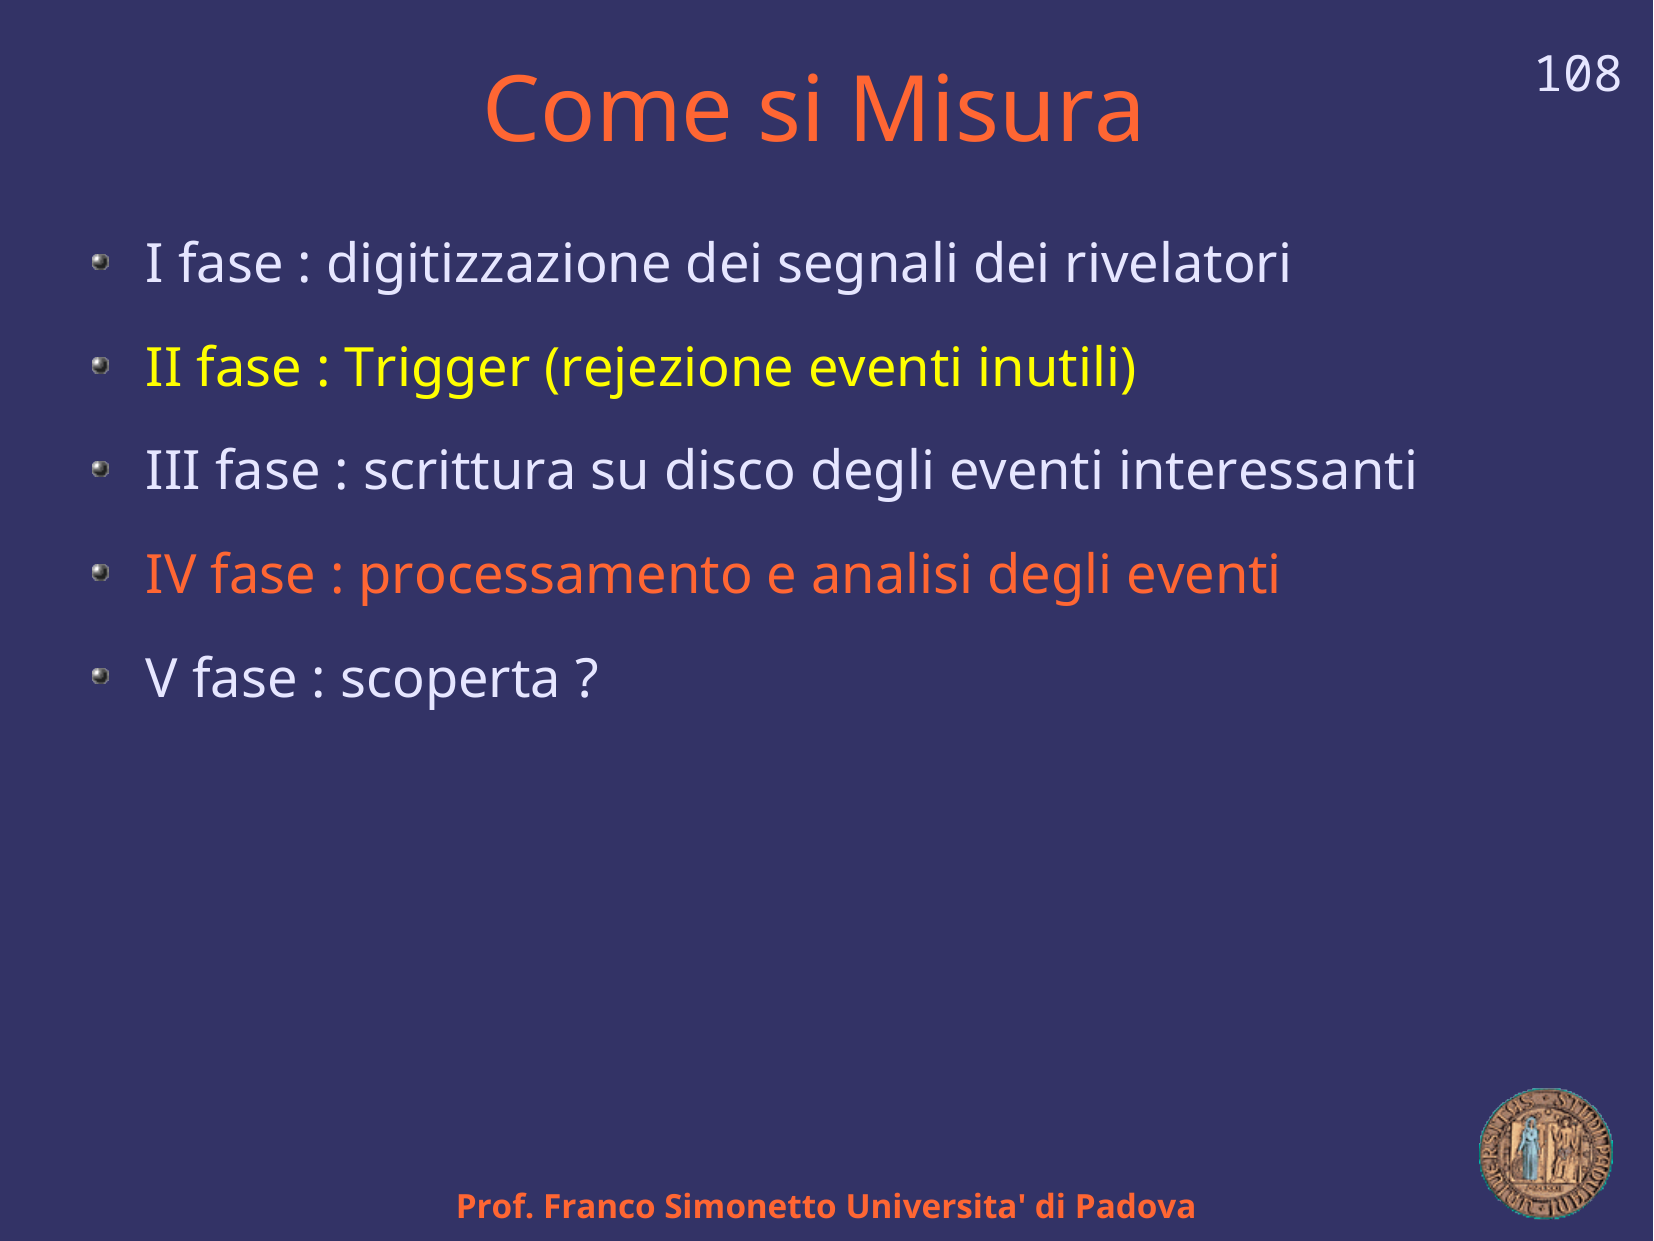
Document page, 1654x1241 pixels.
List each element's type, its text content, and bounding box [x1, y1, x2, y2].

title Come si Misura [82, 55, 1571, 156]
picture [1479, 1087, 1613, 1221]
list I fase : digitizzazione dei segnali dei rivelatori II fase : Trigger (rejezione eventi inutili) III fase : scrittura su disco degli eventi interessanti IV fase : processamento e analisi degli eventi V fase : scoperta ? [75, 225, 1563, 1119]
